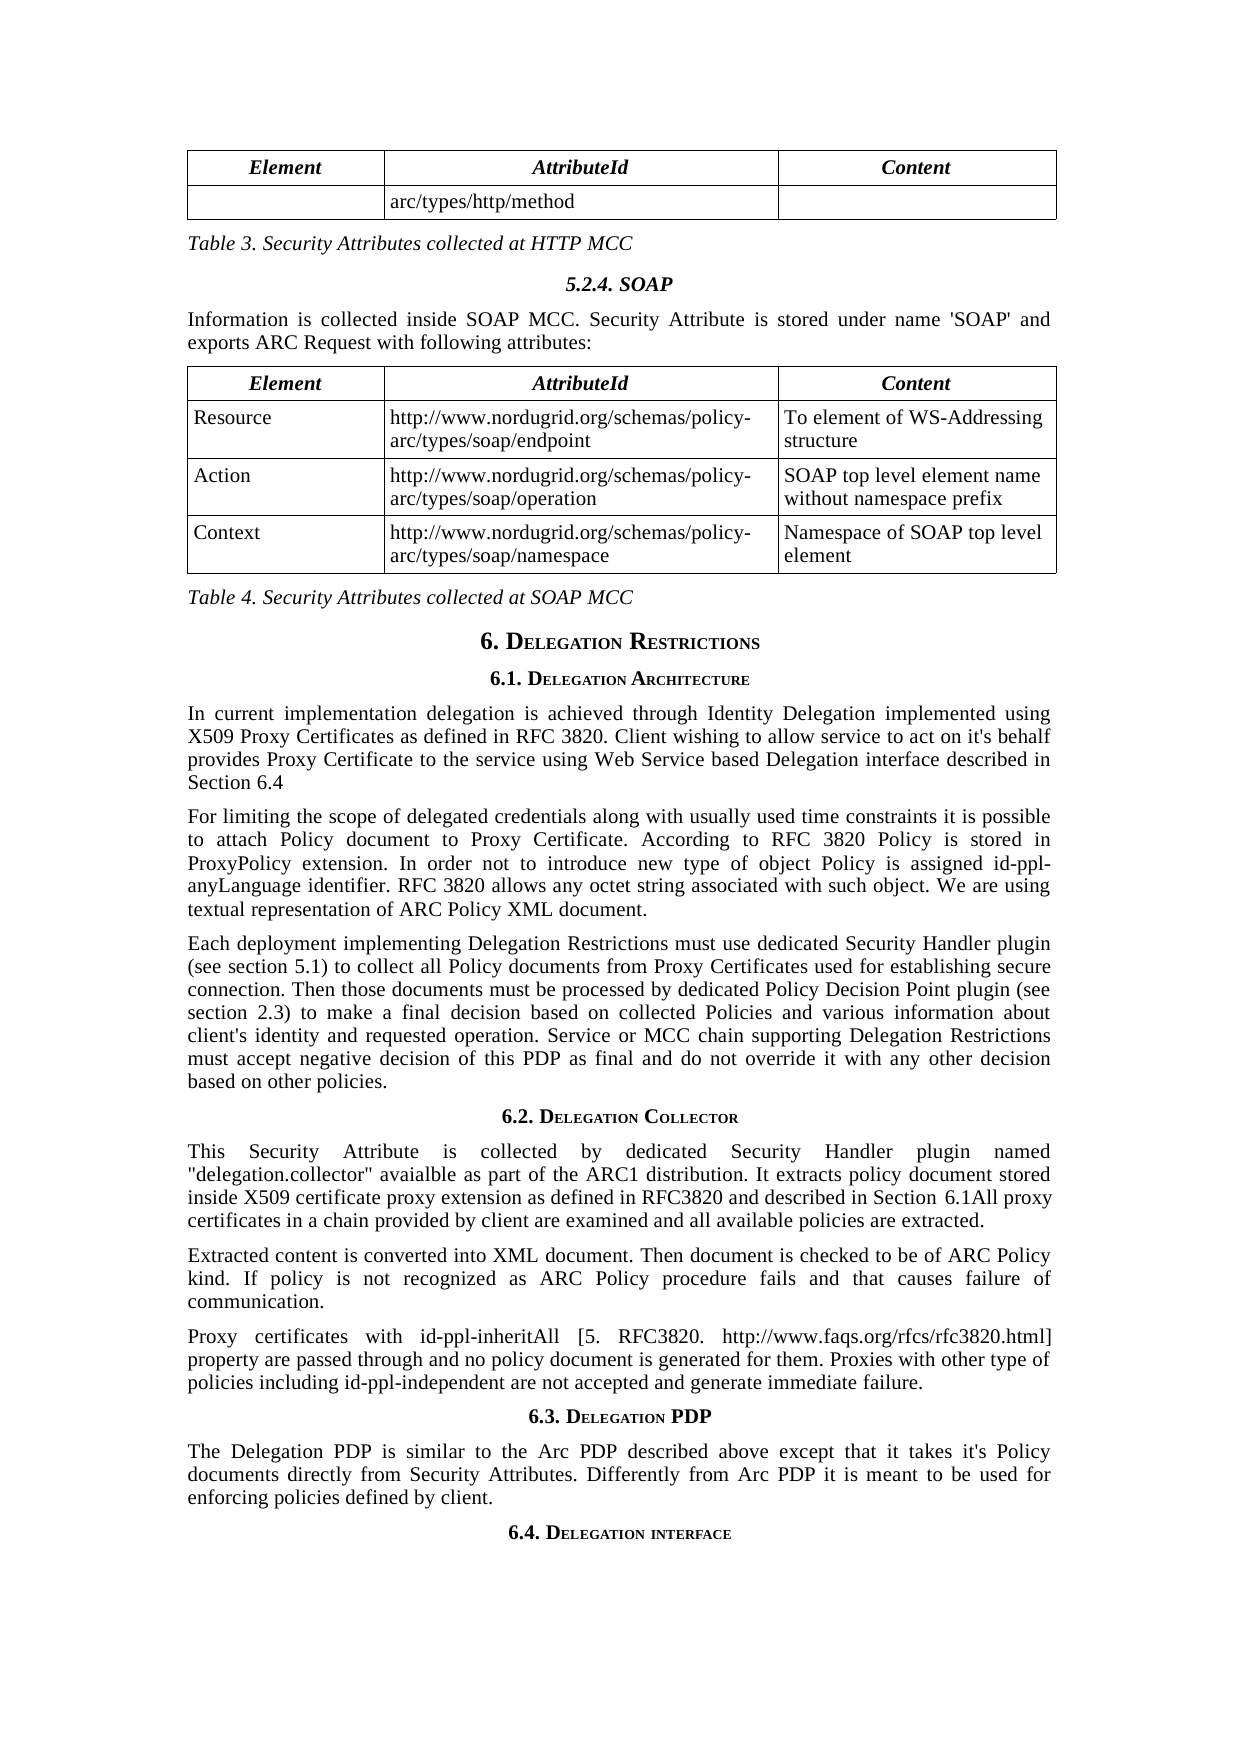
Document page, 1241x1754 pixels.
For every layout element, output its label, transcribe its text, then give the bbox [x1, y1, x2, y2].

table_cell http://www.nordugrid.org/schemas/policy-arc/types/soap/operation [385, 459, 778, 515]
subtitle Delegation interface [187, 1521, 1053, 1544]
table_cell arc/types/http/method [385, 186, 778, 219]
text Table 3. Security Attributes collected at HTTP MCC [187, 232, 1053, 255]
subtitle Delegation Architecture [187, 667, 1053, 690]
table_cell SOAP top level element name without namespace prefix [779, 459, 1056, 515]
table_header Element [188, 151, 384, 184]
table_cell To element of WS-Addressing structure [779, 401, 1056, 458]
text For limiting the scope of delegated credentials along with usually used time constraints it is possible to attach Policy document to Proxy Certificate. According to RFC 3820 Policy is stored in ProxyPolicy extension. In order not to introduce new type of object Policy is assigned id-ppl-anyLanguage identifier. RFC 3820 allows any octet string associated with such object. We are using textual representation of ARC Policy XML document. [187, 805, 1053, 920]
table_cell Action [188, 459, 384, 515]
table_cell [188, 186, 384, 219]
text Table 4. Security Attributes collected at SOAP MCC [187, 586, 1053, 608]
table_header Content [779, 151, 1056, 184]
table_cell http://www.nordugrid.org/schemas/policy-arc/types/soap/namespace [385, 516, 778, 573]
subtitle Delegation Collector [187, 1105, 1053, 1128]
subtitle SOAP [187, 273, 1053, 296]
table_header Element [188, 367, 384, 400]
text Each deployment implementing Delegation Restrictions must use dedicated Security Handler plugin (see section 5.1) to collect all Policy documents from Proxy Certificates used for establishing secure connection. Then those documents must be processed by dedicated Policy Decision Point plugin (see section 2.3) to make a final decision based on collected Policies and various information about client's identity and requested operation. Service or MCC chain supporting Delegation Restrictions must accept negative decision of this PDP as final and do not override it with any other decision based on other policies. [187, 932, 1053, 1093]
table_header Content [779, 367, 1056, 400]
text Extracted content is converted into XML document. Then document is checked to be of ARC Policy kind. If policy is not recognized as ARC Policy procedure fails and that causes failure of communication. [187, 1244, 1053, 1313]
subtitle Delegation PDP [187, 1405, 1053, 1428]
text Information is collected inside SOAP MCC. Security Attribute is stored under name 'SOAP' and exports ARC Request with following attributes: [187, 308, 1053, 354]
text This Security Attribute is collected by dedicated Security Handler plugin named "delegation.collector" avaialble as part of the ARC1 distribution. It extracts policy document stored inside X509 certificate proxy extension as defined in RFC3820 and described in Section 6.1All proxy certificates in a chain provided by client are examined and all available policies are extracted. [187, 1140, 1053, 1232]
table_cell Namespace of SOAP top level element [779, 516, 1056, 573]
table_cell [779, 186, 1056, 219]
table_cell http://www.nordugrid.org/schemas/policy-arc/types/soap/endpoint [385, 401, 778, 458]
table_header AttributeId [385, 151, 778, 184]
text The Delegation PDP is similar to the Arc PDP described above except that it takes it's Policy documents directly from Security Attributes. Differently from Arc PDP it is meant to be used for enforcing policies defined by client. [187, 1440, 1053, 1509]
text Proxy certificates with id-ppl-inheritAll [5. RFC3820. http://www.faqs.org/rfcs/rfc3820.html] property are passed through and no policy document is generated for them. Proxies with other type of policies including id-ppl-independent are not accepted and generate immediate failure. [187, 1324, 1053, 1394]
subtitle Delegation Restrictions [187, 627, 1053, 655]
table_header AttributeId [385, 367, 778, 400]
table_cell Resource [188, 401, 384, 458]
table_cell Context [188, 516, 384, 573]
text In current implementation delegation is achieved through Identity Delegation implemented using X509 Proxy Certificates as defined in RFC 3820. Client wishing to allow service to act on it's behalf provides Proxy Certificate to the service using Web Service based Delegation interface described in Section 6.4 [187, 701, 1053, 793]
